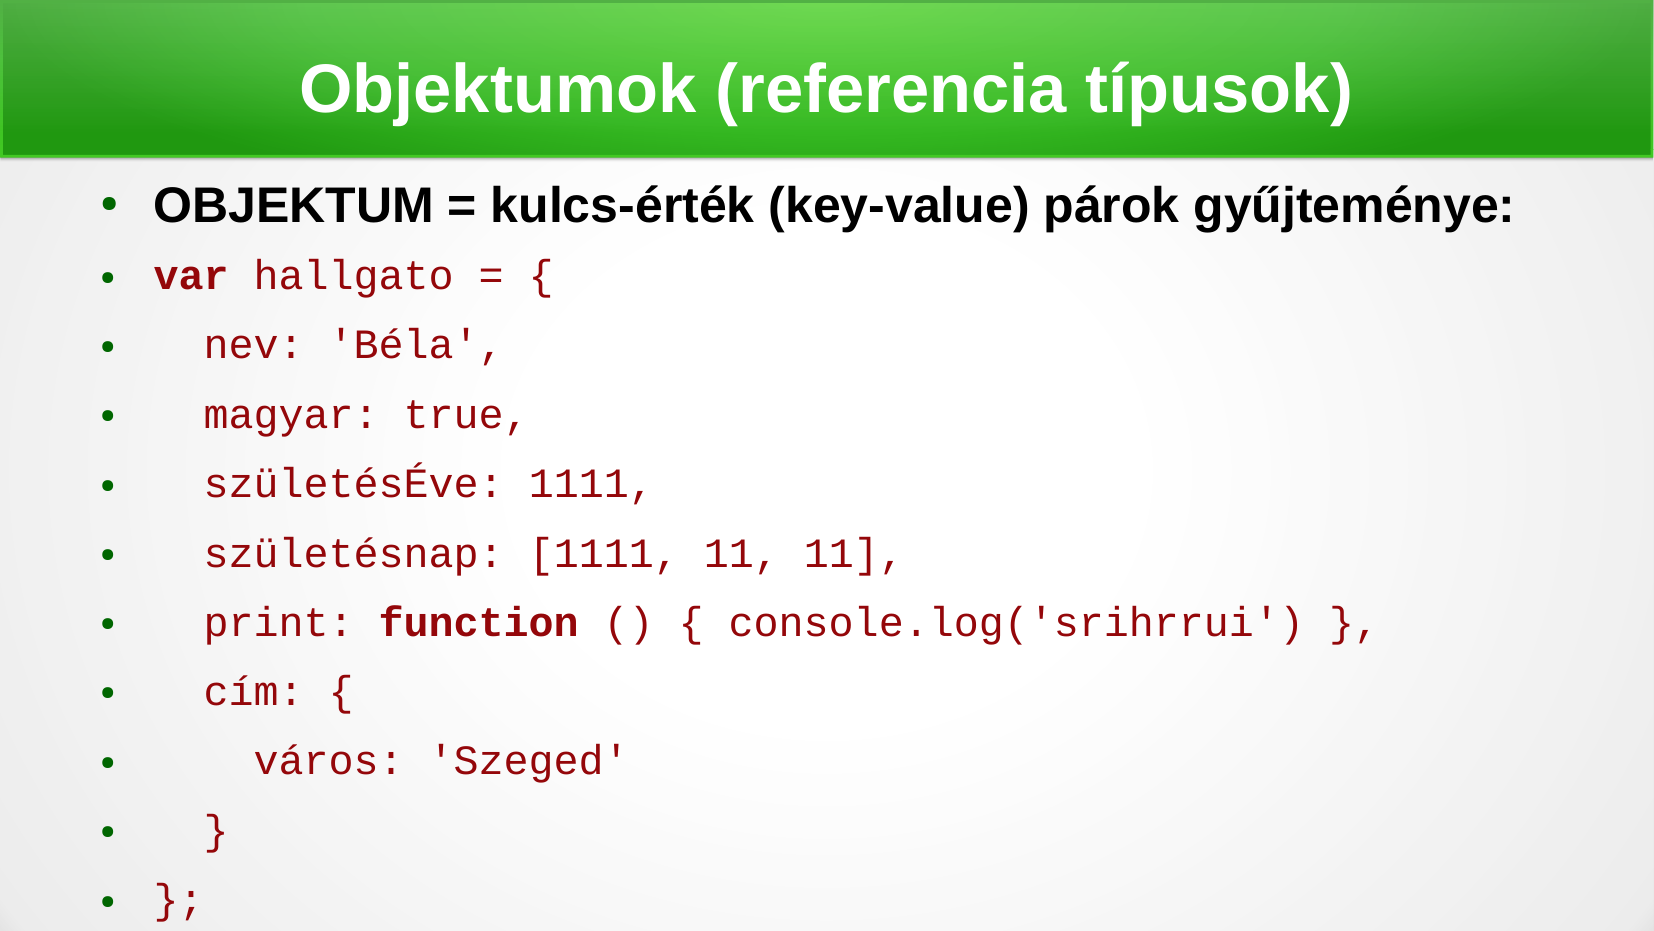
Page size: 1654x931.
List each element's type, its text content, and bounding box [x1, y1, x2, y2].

title Objektumok (referencia típusok) [82, 35, 1571, 142]
list OBJEKTUM = kulcs-érték (key-value) párok gyűjteménye: var hallgato = { nev: 'Béla', magyar: true, születésÉve: 1111, születésnap: [1111, 11, 11], print: function () { console.log('srihrrui') }, cím: { város: 'Szeged' } }; [82, 177, 1571, 931]
